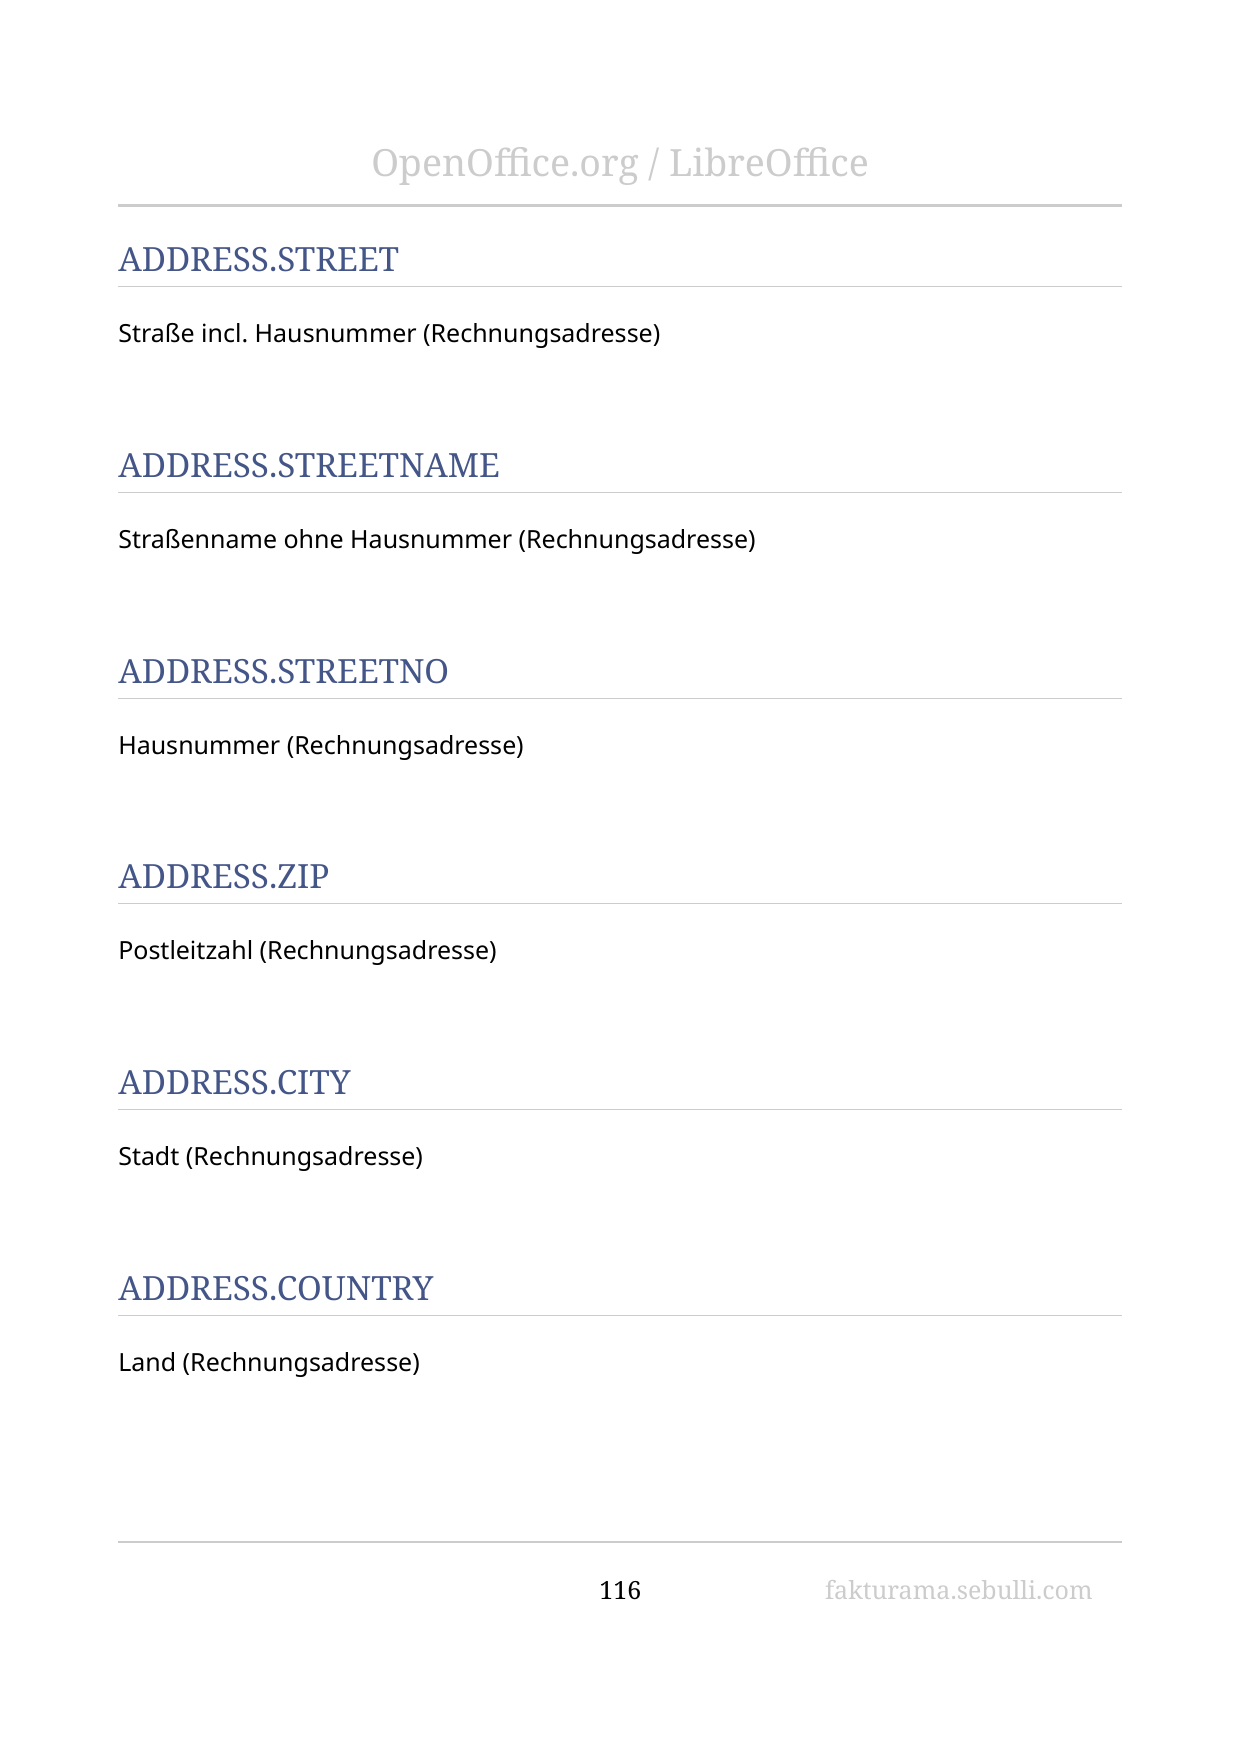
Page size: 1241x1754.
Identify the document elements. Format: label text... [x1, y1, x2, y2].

text Stadt (Rechnungsadresse) [118, 1139, 1122, 1173]
subtitle ADDRESS.STREET [118, 236, 1122, 286]
subtitle ADDRESS.CITY [118, 1059, 1122, 1109]
text Straße incl. Hausnummer (Rechnungsadresse) [118, 316, 1122, 350]
text Hausnummer (Rechnungsadresse) [118, 727, 1122, 761]
text Postleitzahl (Rechnungsadresse) [118, 933, 1122, 967]
subtitle ADDRESS.STREETNAME [118, 442, 1122, 492]
subtitle ADDRESS.ZIP [118, 853, 1122, 903]
text Land (Rechnungsadresse) [118, 1344, 1122, 1378]
subtitle ADDRESS.STREETNO [118, 648, 1122, 698]
text Straßenname ohne Hausnummer (Rechnungsadresse) [118, 522, 1122, 556]
subtitle ADDRESS.COUNTRY [118, 1265, 1122, 1315]
